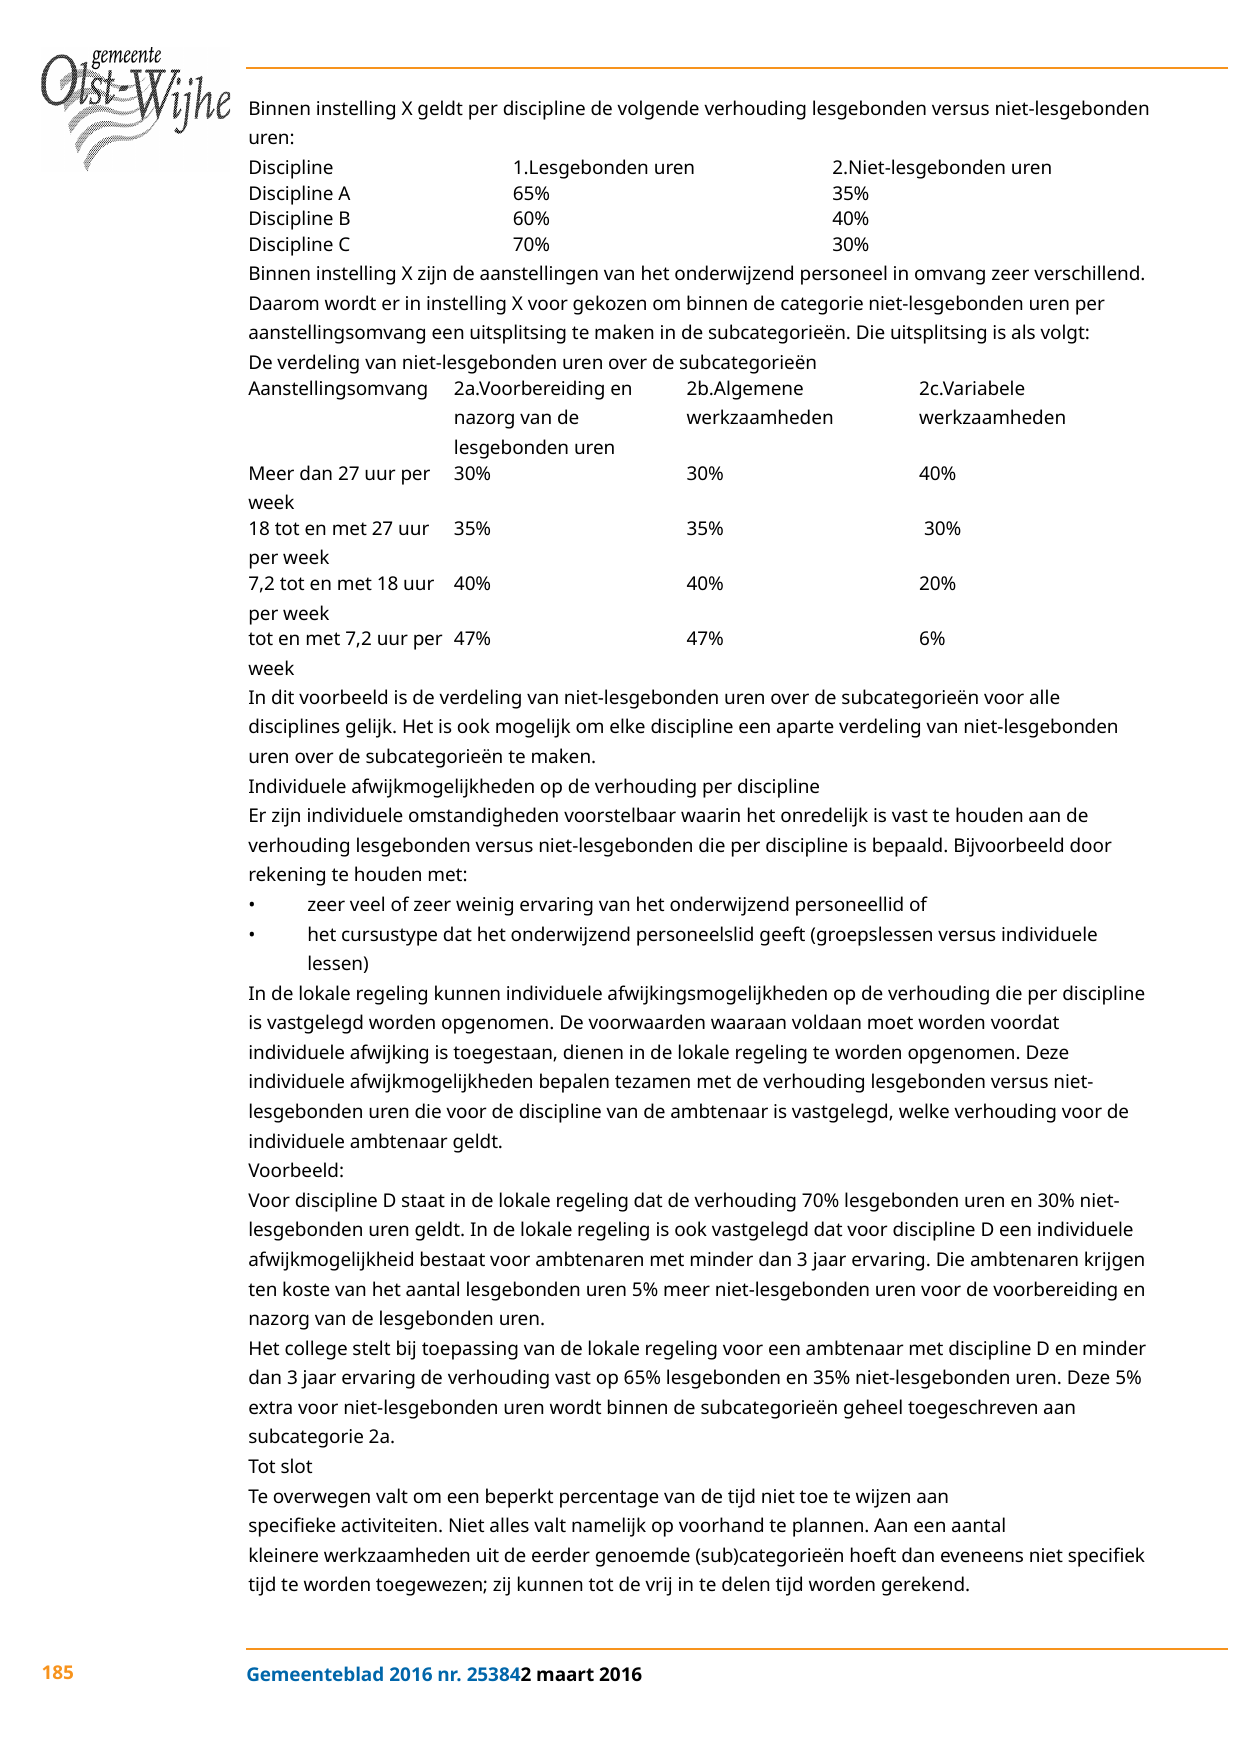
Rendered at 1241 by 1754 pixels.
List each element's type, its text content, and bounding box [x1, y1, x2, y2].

table_cell Discipline C [248, 231, 513, 257]
text Tot slot [248, 1453, 1152, 1479]
table_cell 40% [686, 570, 919, 626]
table_cell 20% [919, 570, 1152, 626]
table_cell 47% [686, 626, 919, 681]
text specifieke activiteiten. Niet alles valt namelijk op voorhand te plannen. Aan een aantal [248, 1512, 1152, 1538]
text Voorbeeld: [248, 1157, 1152, 1183]
table_cell 65% [513, 180, 832, 206]
table_cell 40% [832, 206, 1152, 231]
table_cell 35% [686, 515, 919, 570]
list het cursustype dat het onderwijzend personeelslid geeft (groepslessen versus individuele lessen) [248, 921, 1152, 976]
table_cell 70% [513, 231, 832, 257]
table_cell 35% [454, 515, 686, 570]
table_cell Discipline A [248, 180, 513, 206]
list zeer veel of zeer weinig ervaring van het onderwijzend personeellid of [248, 891, 1152, 917]
table_cell Meer dan 27 uur per week [248, 460, 454, 515]
table_cell 7,2 tot en met 18 uur per week [248, 570, 454, 626]
table_header 1.Lesgebonden uren [513, 154, 832, 180]
text Binnen instelling X zijn de aanstellingen van het onderwijzend personeel in omvang zeer verschillend. Daarom wordt er in instelling X voor gekozen om binnen de categorie niet-lesgebonden uren per aanstellingsomvang een uitsplitsing te maken in de subcategorieën. Die uitsplitsing is als volgt: [248, 260, 1152, 345]
text In de lokale regeling kunnen individuele afwijkingsmogelijkheden op de verhouding die per discipline is vastgelegd worden opgenomen. De voorwaarden waaraan voldaan moet worden voordat individuele afwijking is toegestaan, dienen in de lokale regeling te worden opgenomen. Deze individuele afwijkmogelijkheden bepalen tezamen met de verhouding lesgebonden versus niet-lesgebonden uren die voor de discipline van de ambtenaar is vastgelegd, welke verhouding voor de individuele ambtenaar geldt. [248, 980, 1152, 1154]
table_cell 60% [513, 206, 832, 231]
text Binnen instelling X geldt per discipline de volgende verhouding lesgebonden versus niet-lesgebonden uren: [248, 95, 1152, 150]
table_cell 40% [919, 460, 1152, 515]
text Voor discipline D staat in de lokale regeling dat de verhouding 70% lesgebonden uren en 30% niet-lesgebonden uren geldt. In de lokale regeling is ook vastgelegd dat voor discipline D een individuele afwijkmogelijkheid bestaat voor ambtenaren met minder dan 3 jaar ervaring. Die ambtenaren krijgen ten koste van het aantal lesgebonden uren 5% meer niet-lesgebonden uren voor de voorbereiding en nazorg van de lesgebonden uren. [248, 1187, 1152, 1331]
table_cell 2c.Variabele werkzaamheden [919, 375, 1152, 460]
table_cell 30% [454, 460, 686, 515]
table_cell 18 tot en met 27 uur per week [248, 515, 454, 570]
table_cell 30% [686, 460, 919, 515]
text Individuele afwijkmogelijkheden op de verhouding per discipline [248, 773, 1152, 799]
text In dit voorbeeld is de verdeling van niet-lesgebonden uren over de subcategorieën voor alle disciplines gelijk. Het is ook mogelijk om elke discipline een aparte verdeling van niet-lesgebonden uren over de subcategorieën te maken. [248, 684, 1152, 769]
text kleinere werkzaamheden uit de eerder genoemde (sub)categorieën hoeft dan eveneens niet specifiek tijd te worden toegewezen; zij kunnen tot de vrij in te delen tijd worden gerekend. [248, 1542, 1152, 1597]
text Er zijn individuele omstandigheden voorstelbaar waarin het onredelijk is vast te houden aan de verhouding lesgebonden versus niet-lesgebonden die per discipline is bepaald. Bijvoorbeeld door rekening te houden met: [248, 802, 1152, 887]
table_cell 35% [832, 180, 1152, 206]
table_cell 40% [454, 570, 686, 626]
table_cell 2b.Algemene werkzaamheden [686, 375, 919, 460]
table_cell 6% [919, 626, 1152, 681]
text Te overwegen valt om een beperkt percentage van de tijd niet toe te wijzen aan [248, 1483, 1152, 1509]
table_cell 47% [454, 626, 686, 681]
table_header De verdeling van niet-lesgebonden uren over de subcategorieën [248, 349, 1152, 375]
table_cell tot en met 7,2 uur per week [248, 626, 454, 681]
table_cell 30% [832, 231, 1152, 257]
table_cell 30% [919, 515, 1152, 570]
table_cell Aanstellingsomvang [248, 375, 454, 460]
table_cell Discipline B [248, 206, 513, 231]
table_cell 2a.Voorbereiding en nazorg van de lesgebonden uren [454, 375, 686, 460]
table_header Discipline [248, 154, 513, 180]
picture [41, 47, 231, 172]
text Het college stelt bij toepassing van de lokale regeling voor een ambtenaar met discipline D en minder dan 3 jaar ervaring de verhouding vast op 65% lesgebonden en 35% niet-lesgebonden uren. Deze 5% extra voor niet-lesgebonden uren wordt binnen de subcategorieën geheel toegeschreven aan subcategorie 2a. [248, 1335, 1152, 1449]
table_header 2.Niet-lesgebonden uren [832, 154, 1152, 180]
